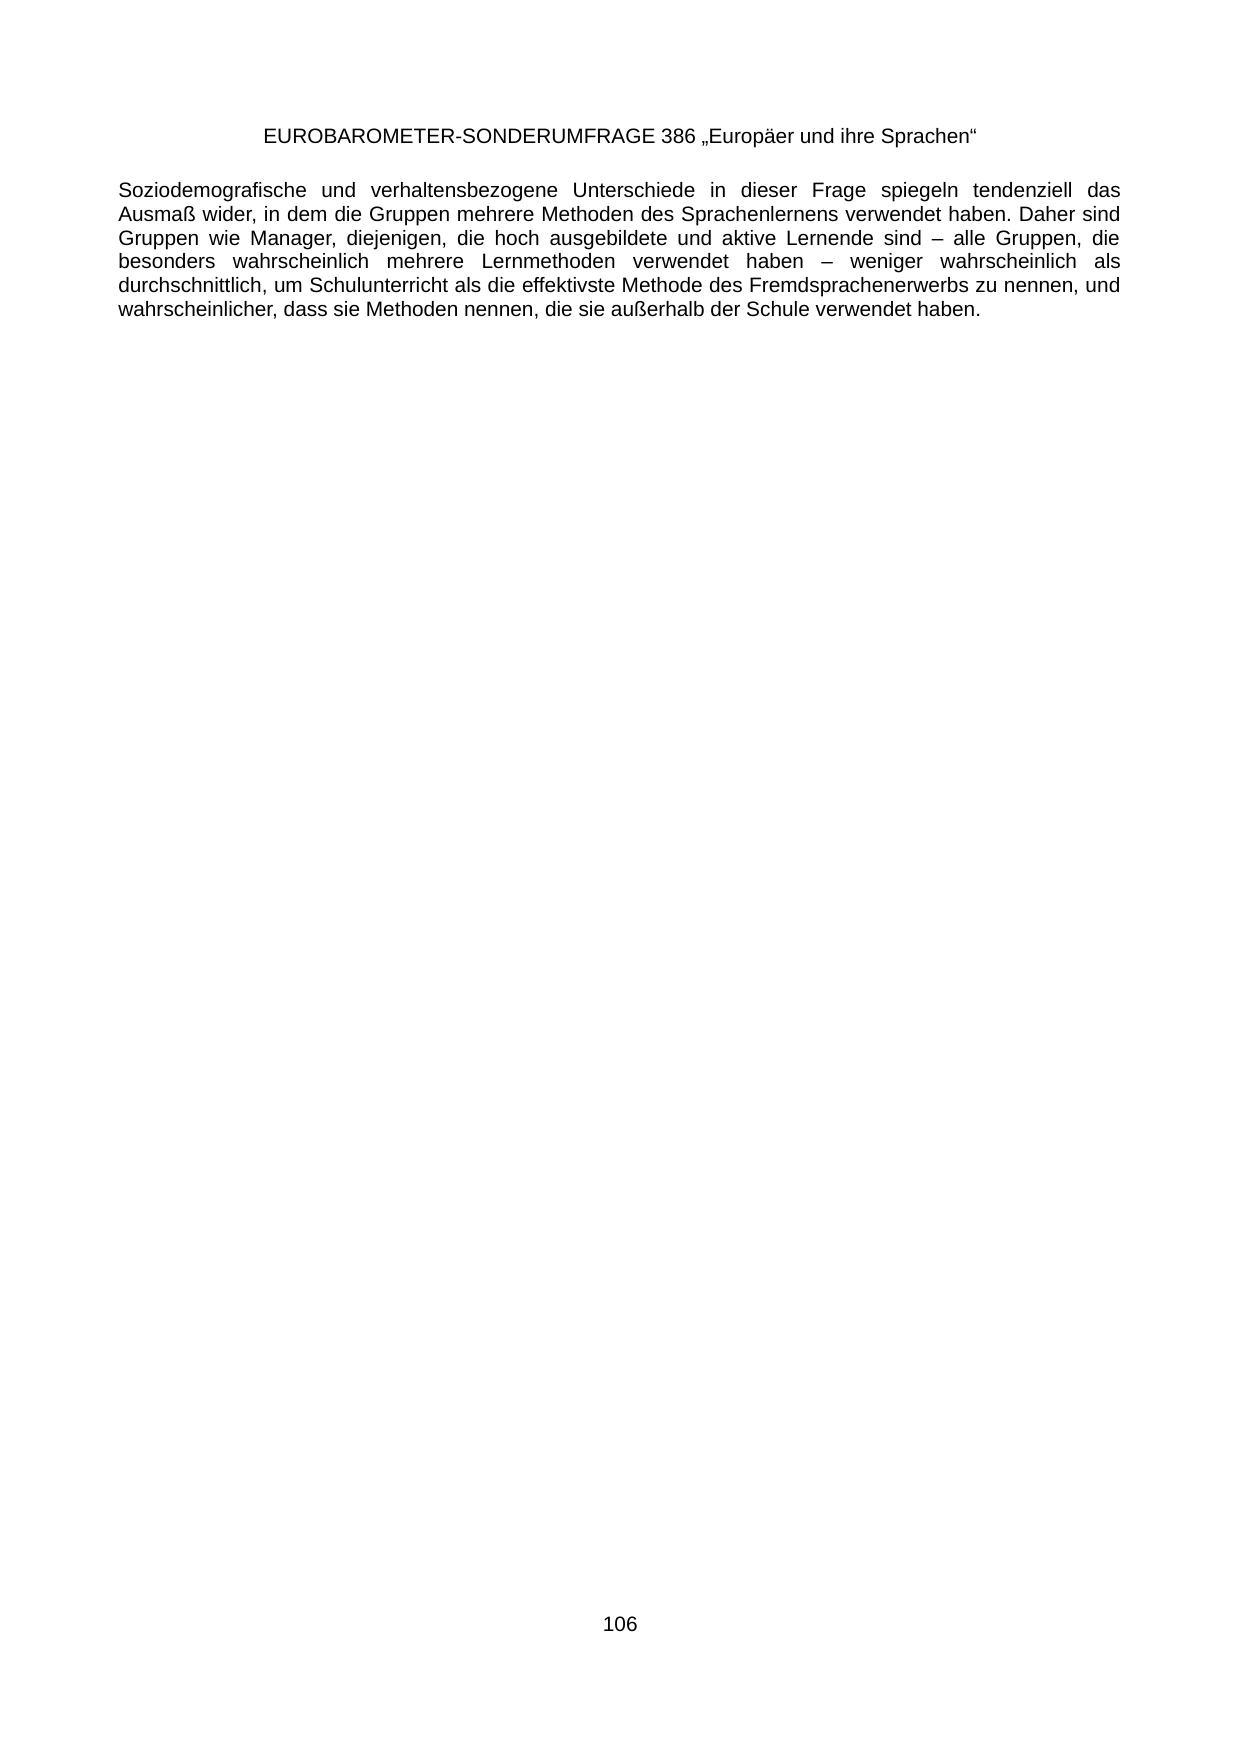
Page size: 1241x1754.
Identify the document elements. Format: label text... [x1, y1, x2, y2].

text Soziodemografische und verhaltensbezogene Unterschiede in dieser Frage spiegeln tendenziell das Ausmaß wider, in dem die Gruppen mehrere Methoden des Sprachenlernens verwendet haben. Daher sind Gruppen wie Manager, diejenigen, die hoch ausgebildete und aktive Lernende sind – alle Gruppen, die besonders wahrscheinlich mehrere Lernmethoden verwendet haben – weniger wahrscheinlich als durchschnittlich, um Schulunterricht als die effektivste Methode des Fremdsprachenerwerbs zu nennen, und wahrscheinlicher, dass sie Methoden nennen, die sie außerhalb der Schule verwendet haben. [118, 177, 1122, 321]
